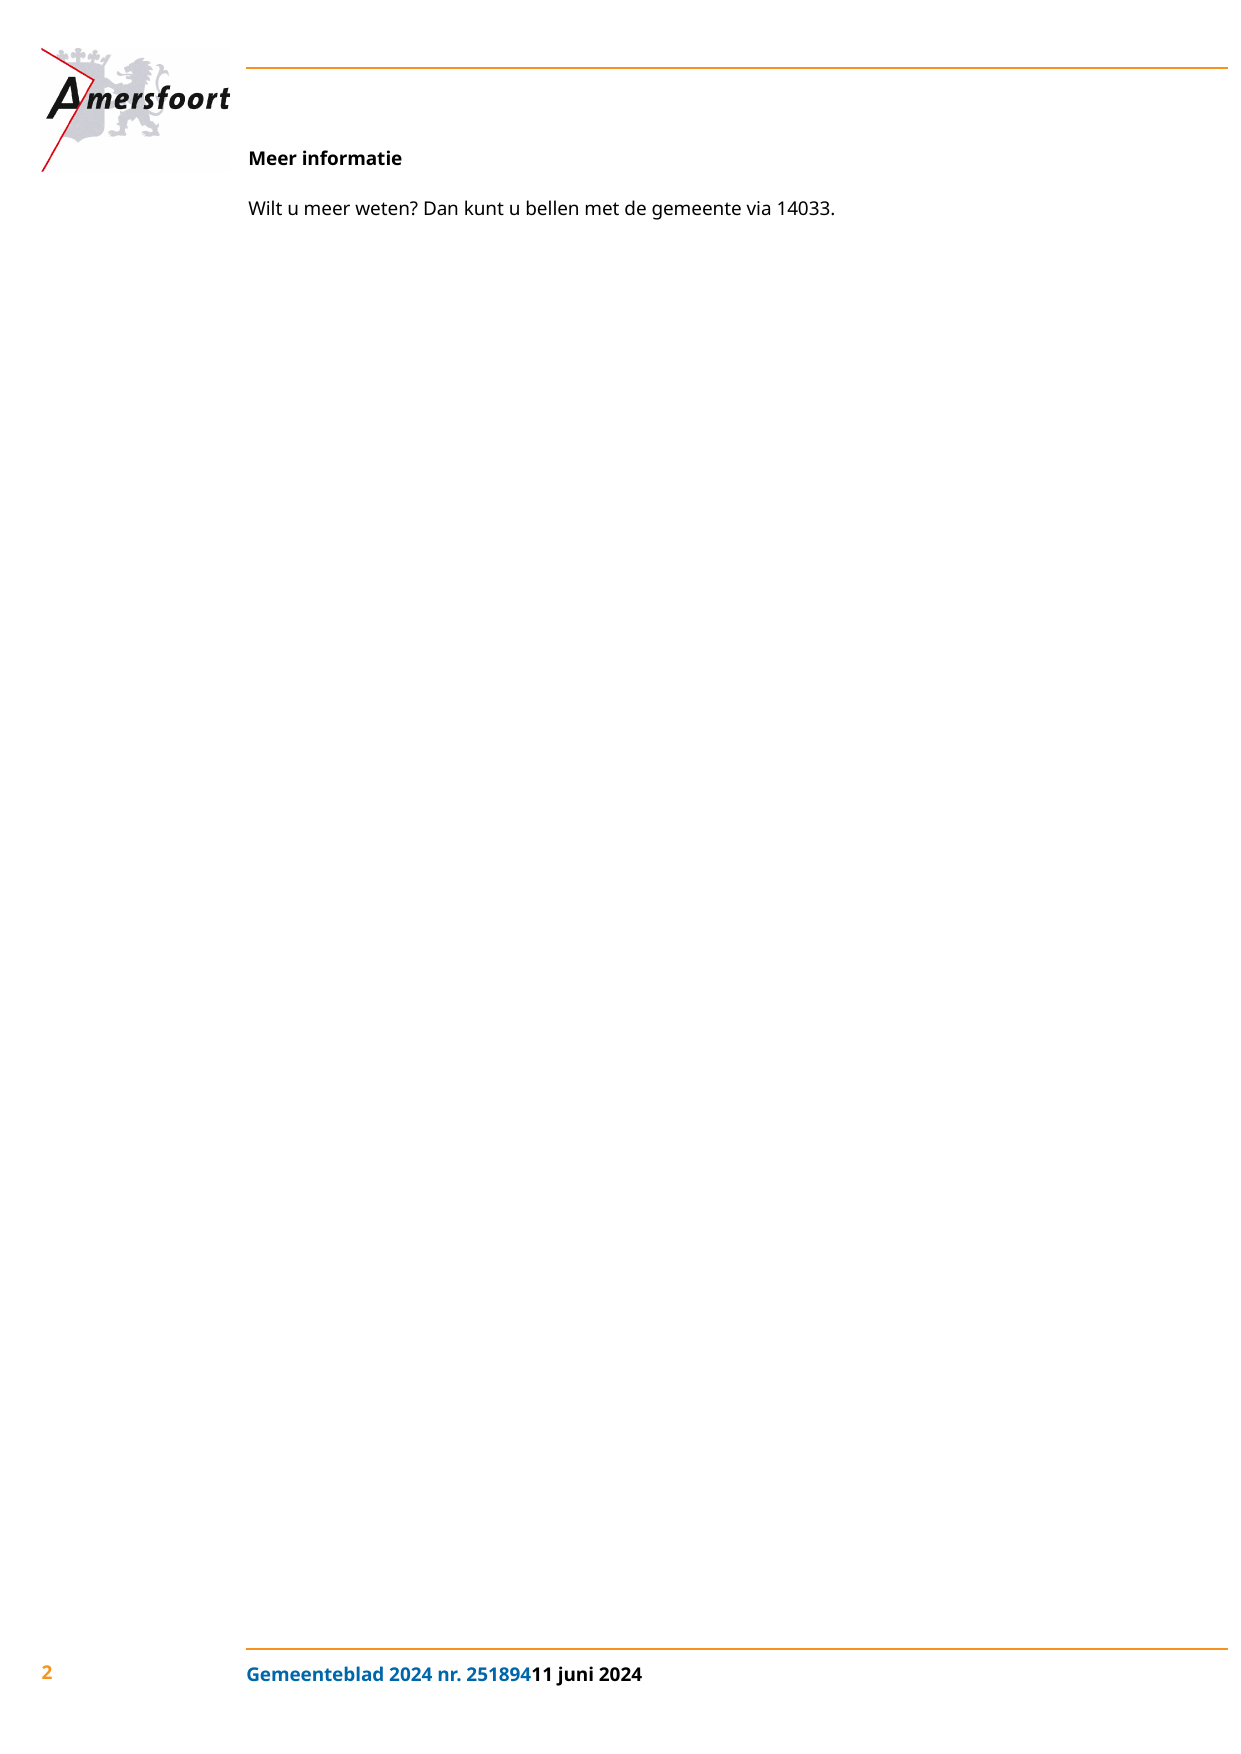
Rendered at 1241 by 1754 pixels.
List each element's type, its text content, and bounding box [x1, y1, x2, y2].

text Meer informatie [248, 145, 1152, 171]
picture [41, 47, 231, 172]
text Wilt u meer weten? Dan kunt u bellen met de gemeente via 14033. [248, 196, 1152, 221]
